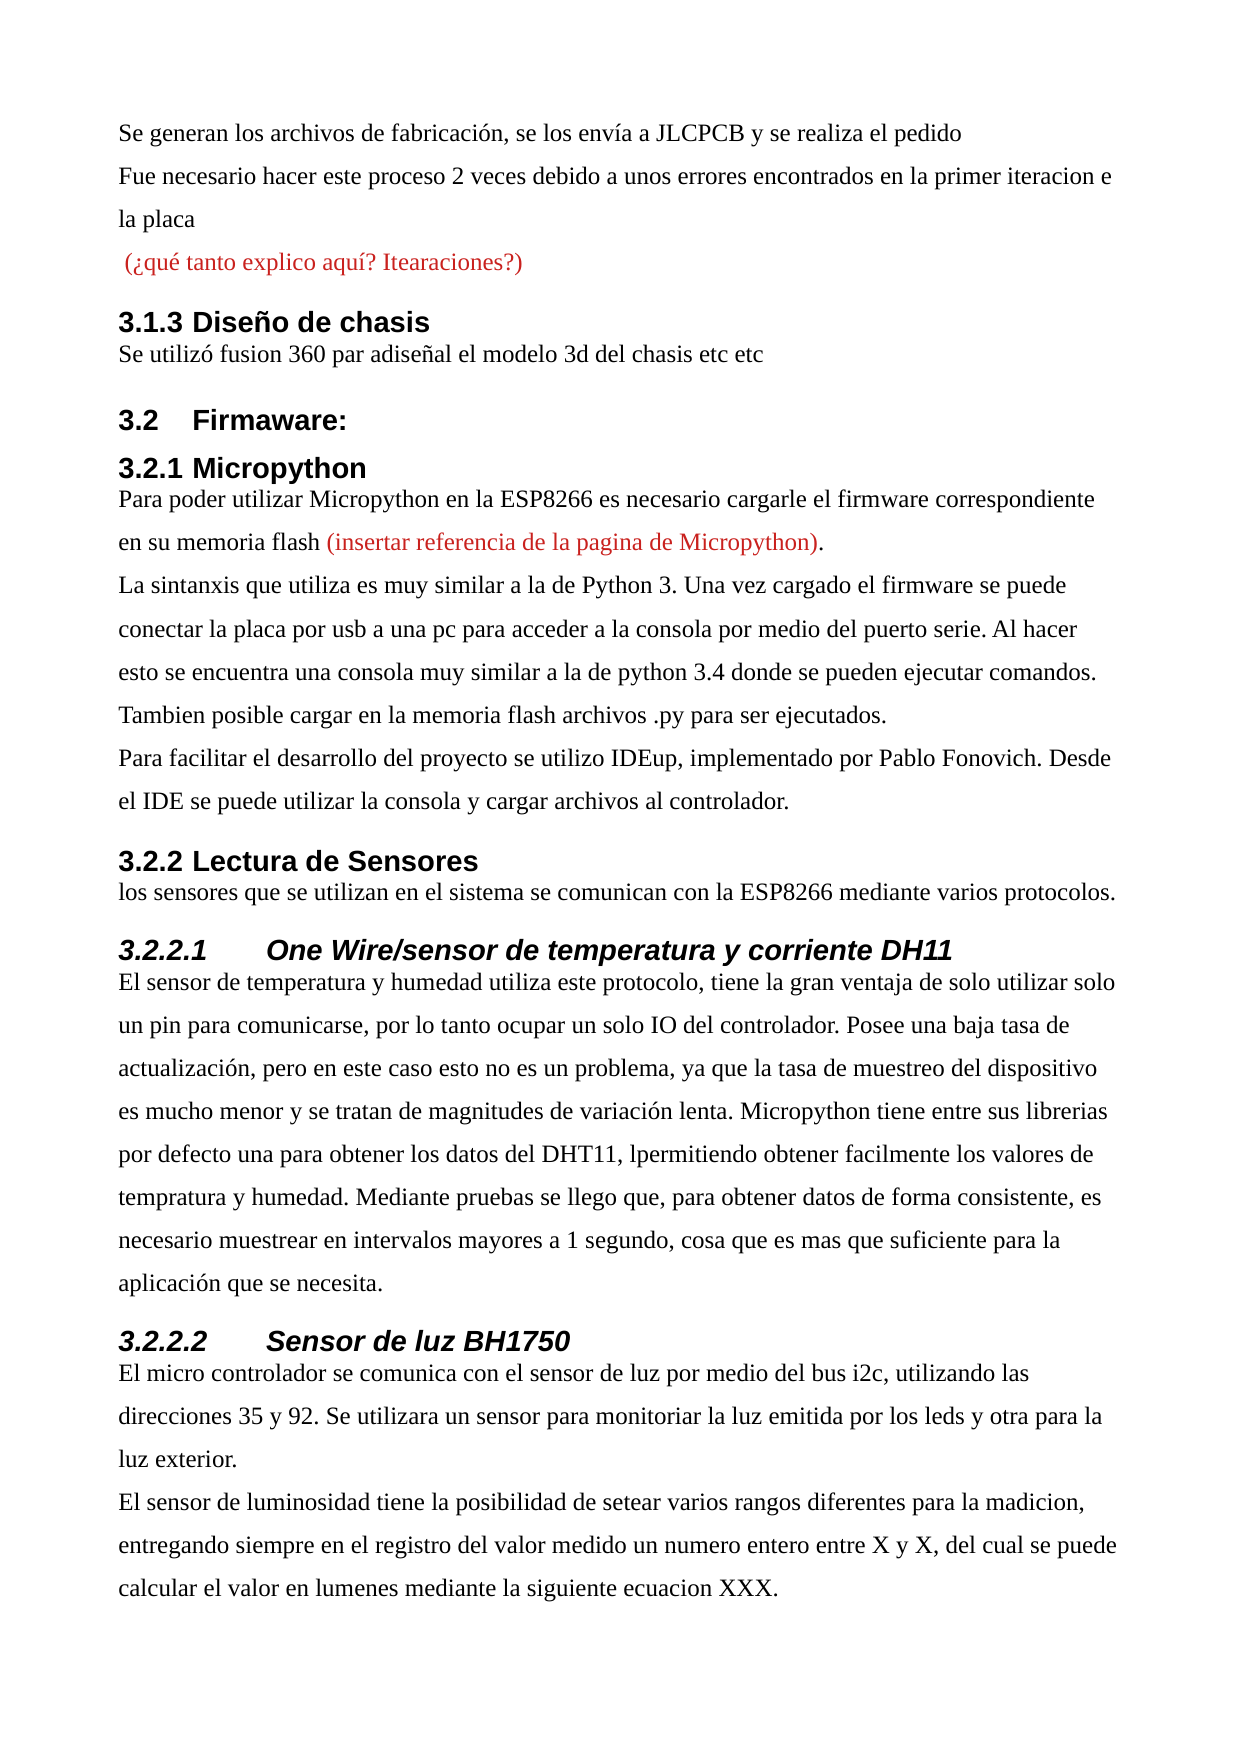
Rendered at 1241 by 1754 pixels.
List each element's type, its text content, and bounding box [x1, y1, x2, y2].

text Para poder utilizar Micropython en la ESP8266 es necesario cargarle el firmware correspondiente en su memoria flash (insertar referencia de la pagina de Micropython). [118, 484, 1122, 556]
text Se utilizó fusion 360 par adiseñal el modelo 3d del chasis etc etc [118, 339, 1122, 367]
subtitle Diseño de chasis [118, 305, 1122, 339]
subtitle Sensor de luz BH1750 [118, 1324, 1122, 1358]
subtitle Lectura de Sensores [118, 844, 1122, 877]
subtitle One Wire/sensor de temperatura y corriente DH11 [118, 933, 1122, 967]
text los sensores que se utilizan en el sistema se comunican con la ESP8266 mediante varios protocolos. [118, 877, 1122, 906]
text (¿qué tanto explico aquí? Itearaciones?) [118, 247, 1122, 276]
text La sintanxis que utiliza es muy similar a la de Python 3. Una vez cargado el firmware se puede conectar la placa por usb a una pc para acceder a la consola por medio del puerto serie. Al hacer esto se encuentra una consola muy similar a la de python 3.4 donde se pueden ejecutar comandos. Tambien posible cargar en la memoria flash archivos .py para ser ejecutados. [118, 571, 1122, 729]
text Se generan los archivos de fabricación, se los envía a JLCPCB y se realiza el pedido [118, 118, 1122, 147]
text El sensor de temperatura y humedad utiliza este protocolo, tiene la gran ventaja de solo utilizar solo un pin para comunicarse, por lo tanto ocupar un solo IO del controlador. Posee una baja tasa de actualización, pero en este caso esto no es un problema, ya que la tasa de muestreo del dispositivo es mucho menor y se tratan de magnitudes de variación lenta. Micropython tiene entre sus librerias por defecto una para obtener los datos del DHT11, lpermitiendo obtener facilmente los valores de tempratura y humedad. Mediante pruebas se llego que, para obtener datos de forma consistente, es necesario muestrear en intervalos mayores a 1 segundo, cosa que es mas que suficiente para la aplicación que se necesita. [118, 967, 1122, 1297]
text El micro controlador se comunica con el sensor de luz por medio del bus i2c, utilizando las direcciones 35 y 92. Se utilizara un sensor para monitoriar la luz emitida por los leds y otra para la luz exterior. [118, 1358, 1122, 1473]
text El sensor de luminosidad tiene la posibilidad de setear varios rangos diferentes para la madicion, entregando siempre en el registro del valor medido un numero entero entre X y X, del cual se puede calcular el valor en lumenes mediante la siguiente ecuacion XXX. [118, 1487, 1122, 1602]
subtitle Micropython [118, 451, 1122, 484]
text Fue necesario hacer este proceso 2 veces debido a unos errores encontrados en la primer iteracion e la placa [118, 161, 1122, 233]
subtitle Firmaware: [118, 403, 1122, 436]
text Para facilitar el desarrollo del proyecto se utilizo IDEup, implementado por Pablo Fonovich. Desde el IDE se puede utilizar la consola y cargar archivos al controlador. [118, 743, 1122, 815]
